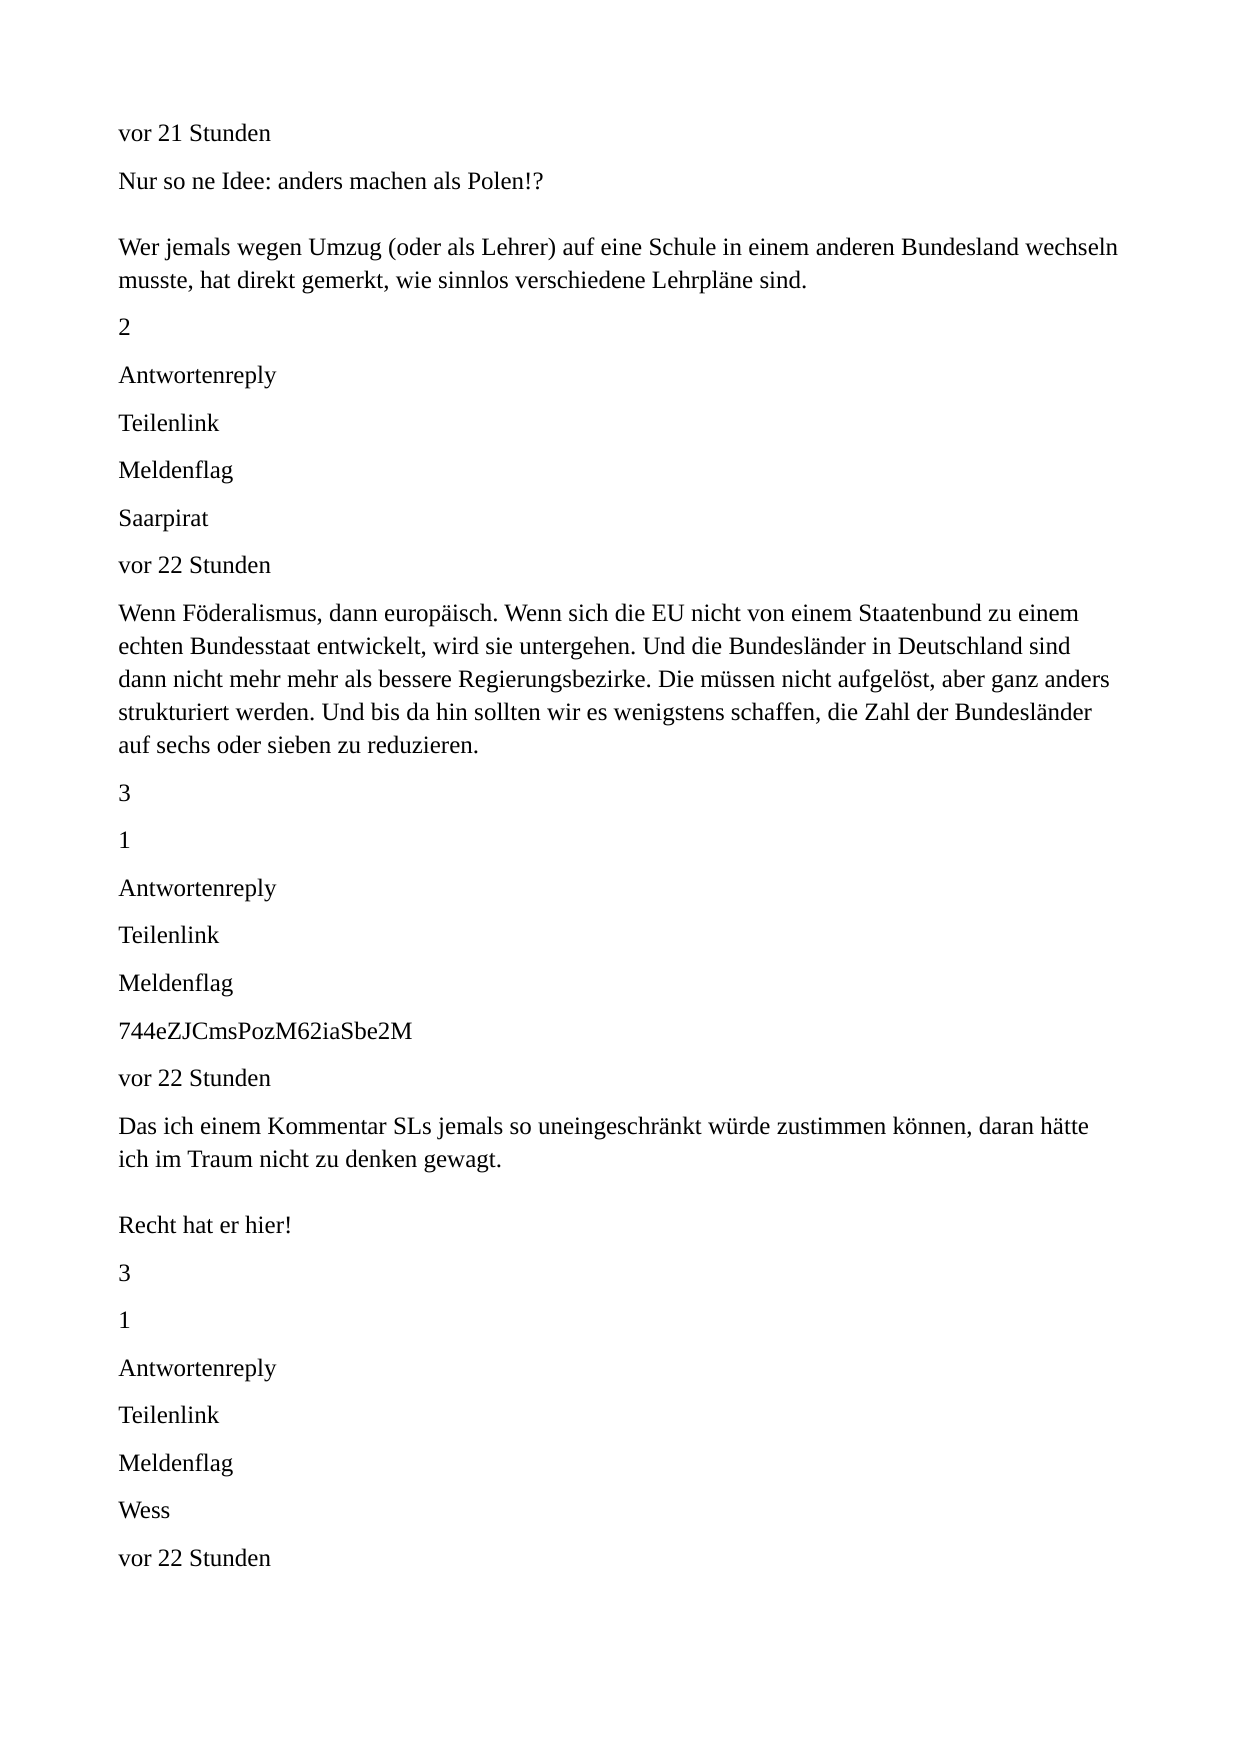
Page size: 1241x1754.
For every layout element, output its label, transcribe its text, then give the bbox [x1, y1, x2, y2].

text Meldenflag [118, 968, 1122, 997]
text Antwortenreply [118, 1353, 1122, 1382]
text 744eZJCmsPozM62iaSbe2M [118, 1016, 1122, 1044]
text 3 [118, 1258, 1122, 1286]
text Teilenlink [118, 921, 1122, 949]
text vor 21 Stunden [118, 118, 1122, 147]
text 2 [118, 312, 1122, 341]
text 1 [118, 825, 1122, 854]
text Antwortenreply [118, 873, 1122, 902]
text Teilenlink [118, 408, 1122, 436]
text Meldenflag [118, 455, 1122, 484]
text 1 [118, 1305, 1122, 1334]
text 3 [118, 778, 1122, 806]
text Meldenflag [118, 1448, 1122, 1477]
text Nur so ne Idee: anders machen als Polen!? Wer jemals wegen Umzug (oder als Lehrer) auf eine Schule in einem anderen Bundesland wechseln musste, hat direkt gemerkt, wie sinnlos verschiedene Lehrpläne sind. [118, 166, 1122, 293]
text Wenn Föderalismus, dann europäisch. Wenn sich die EU nicht von einem Staatenbund zu einem echten Bundesstaat entwickelt, wird sie untergehen. Und die Bundesländer in Deutschland sind dann nicht mehr mehr als bessere Regierungsbezirke. Die müssen nicht aufgelöst, aber ganz anders strukturiert werden. Und bis da hin sollten wir es wenigstens schaffen, die Zahl der Bundesländer auf sechs oder sieben zu reduzieren. [118, 598, 1122, 759]
text Teilenlink [118, 1400, 1122, 1429]
text Wess [118, 1496, 1122, 1524]
text Antwortenreply [118, 360, 1122, 389]
text vor 22 Stunden [118, 550, 1122, 579]
text Saarpirat [118, 503, 1122, 532]
text vor 22 Stunden [118, 1063, 1122, 1092]
text vor 22 Stunden [118, 1543, 1122, 1572]
text Das ich einem Kommentar SLs jemals so uneingeschränkt würde zustimmen können, daran hätte ich im Traum nicht zu denken gewagt. Recht hat er hier! [118, 1111, 1122, 1239]
